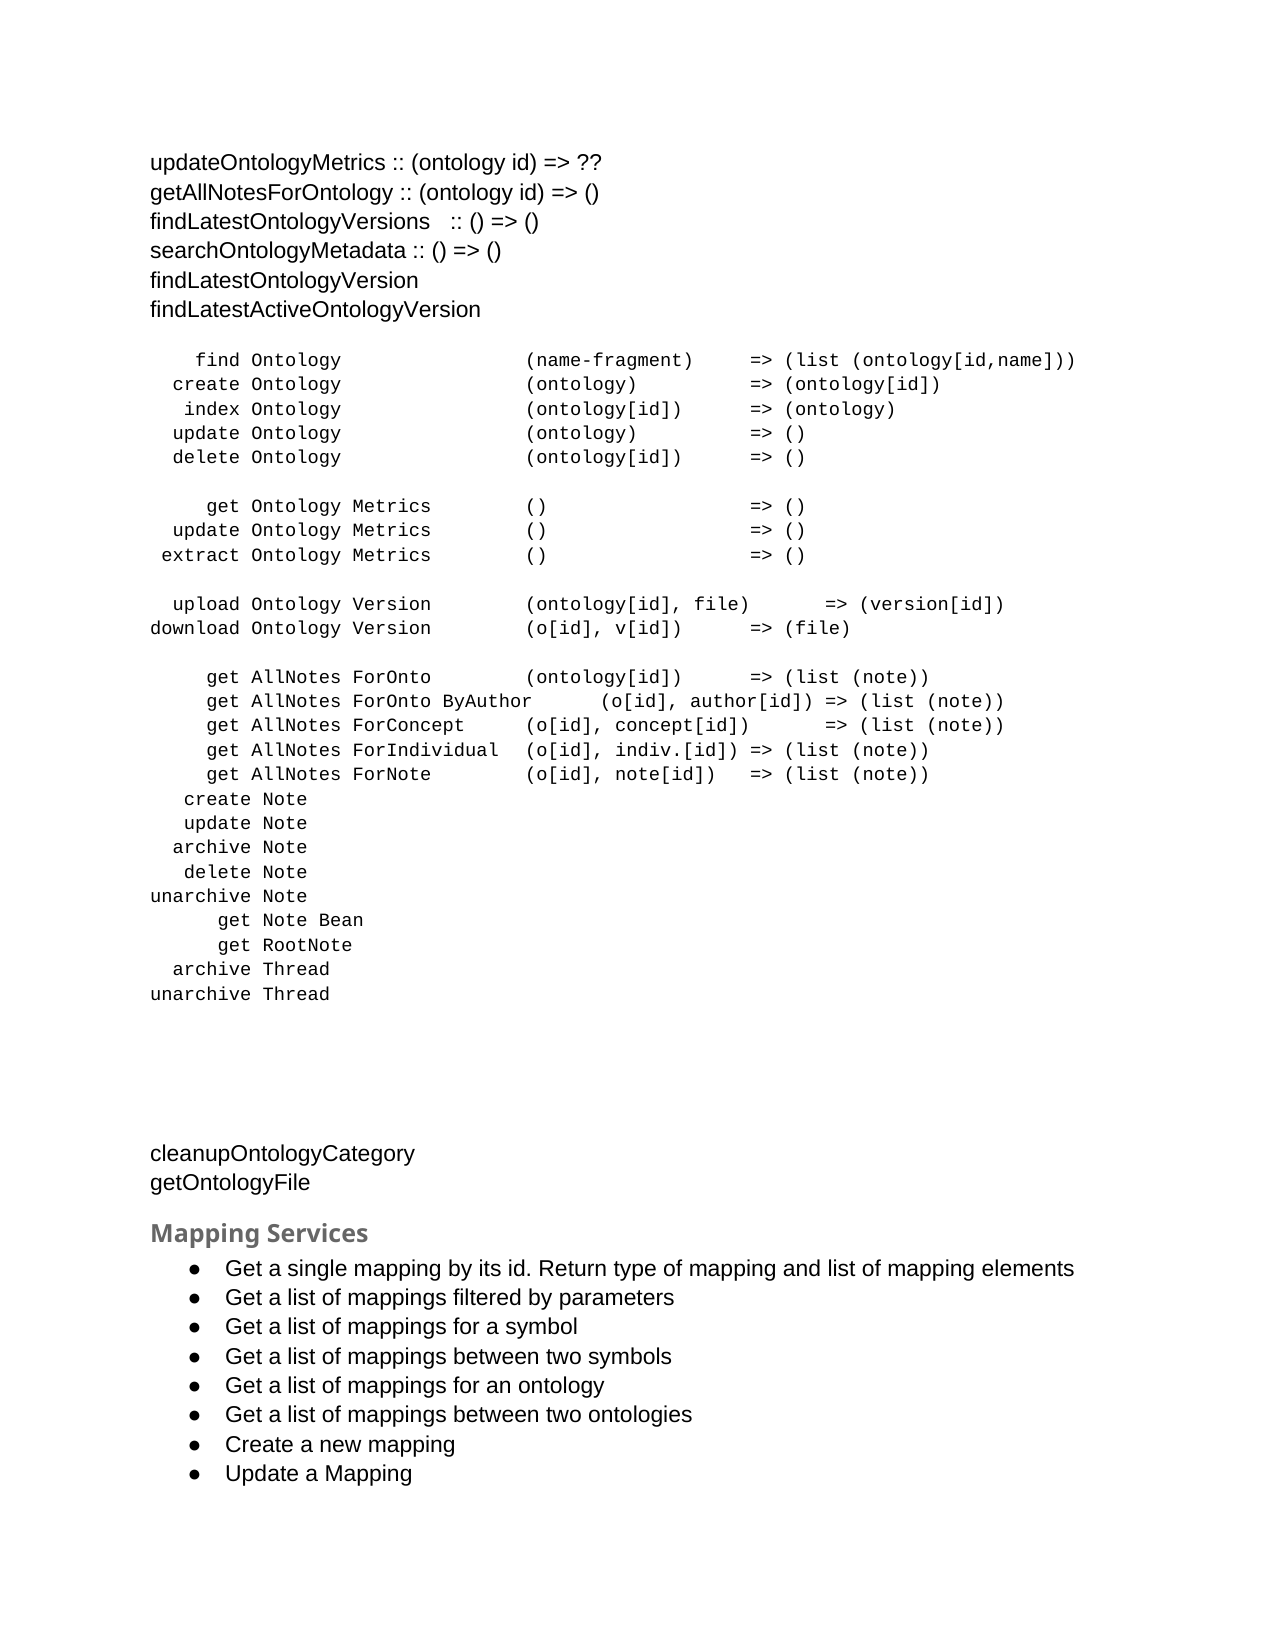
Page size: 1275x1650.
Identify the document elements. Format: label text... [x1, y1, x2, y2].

text delete Ontology (ontology[id]) => () [150, 448, 1125, 469]
text get Ontology Metrics () => () [150, 497, 1125, 518]
text get RootNote [150, 936, 1125, 957]
text findLatestOntologyVersions :: () => () [150, 209, 1125, 234]
text archive Thread [150, 960, 1125, 981]
text update Ontology Metrics () => () [150, 521, 1125, 542]
list Get a list of mappings for a symbol [187, 1314, 1125, 1339]
list Update a Mapping [187, 1461, 1125, 1486]
text unarchive Thread [150, 984, 1125, 1006]
text index Ontology (ontology[id]) => (ontology) [150, 399, 1125, 421]
text create Ontology (ontology) => (ontology[id]) [150, 375, 1125, 396]
list Get a list of mappings filtered by parameters [187, 1284, 1125, 1310]
text get AllNotes ForOnto (ontology[id]) => (list (note)) [150, 667, 1125, 689]
text findLatestActiveOntologyVersion [150, 297, 1125, 322]
text getAllNotesForOntology :: (ontology id) => () [150, 179, 1125, 205]
list Get a list of mappings between two ontologies [187, 1402, 1125, 1428]
text searchOntologyMetadata :: () => () [150, 238, 1125, 264]
list Get a list of mappings for an ontology [187, 1373, 1125, 1398]
text get AllNotes ForNote (o[id], note[id]) => (list (note)) [150, 765, 1125, 786]
text download Ontology Version (o[id], v[id]) => (file) [150, 619, 1125, 640]
text updateOntologyMetrics :: (ontology id) => ?? [150, 150, 1125, 176]
text get Note Bean [150, 911, 1125, 932]
text upload Ontology Version (ontology[id], file) => (version[id]) [150, 594, 1125, 616]
text find Ontology (name-fragment) => (list (ontology[id,name])) [150, 351, 1125, 372]
list Get a list of mappings between two symbols [187, 1343, 1125, 1369]
text cleanupOntologyCategory [150, 1141, 1125, 1166]
text create Note [150, 789, 1125, 811]
text delete Note [150, 862, 1125, 884]
text get AllNotes ForIndividual (o[id], indiv.[id]) => (list (note)) [150, 741, 1125, 762]
text update Ontology (ontology) => () [150, 424, 1125, 445]
text findLatestOntologyVersion [150, 267, 1125, 293]
text get AllNotes ForConcept (o[id], concept[id]) => (list (note)) [150, 716, 1125, 737]
text getOntologyFile [150, 1170, 1125, 1196]
subtitle Mapping Services [150, 1216, 1125, 1250]
text archive Note [150, 838, 1125, 859]
list Get a single mapping by its id. Return type of mapping and list of mapping elements [187, 1255, 1125, 1281]
text unarchive Note [150, 887, 1125, 908]
text extract Ontology Metrics () => () [150, 546, 1125, 567]
text get AllNotes ForOnto ByAuthor (o[id], author[id]) => (list (note)) [150, 692, 1125, 713]
list Create a new mapping [187, 1431, 1125, 1457]
text update Note [150, 814, 1125, 835]
